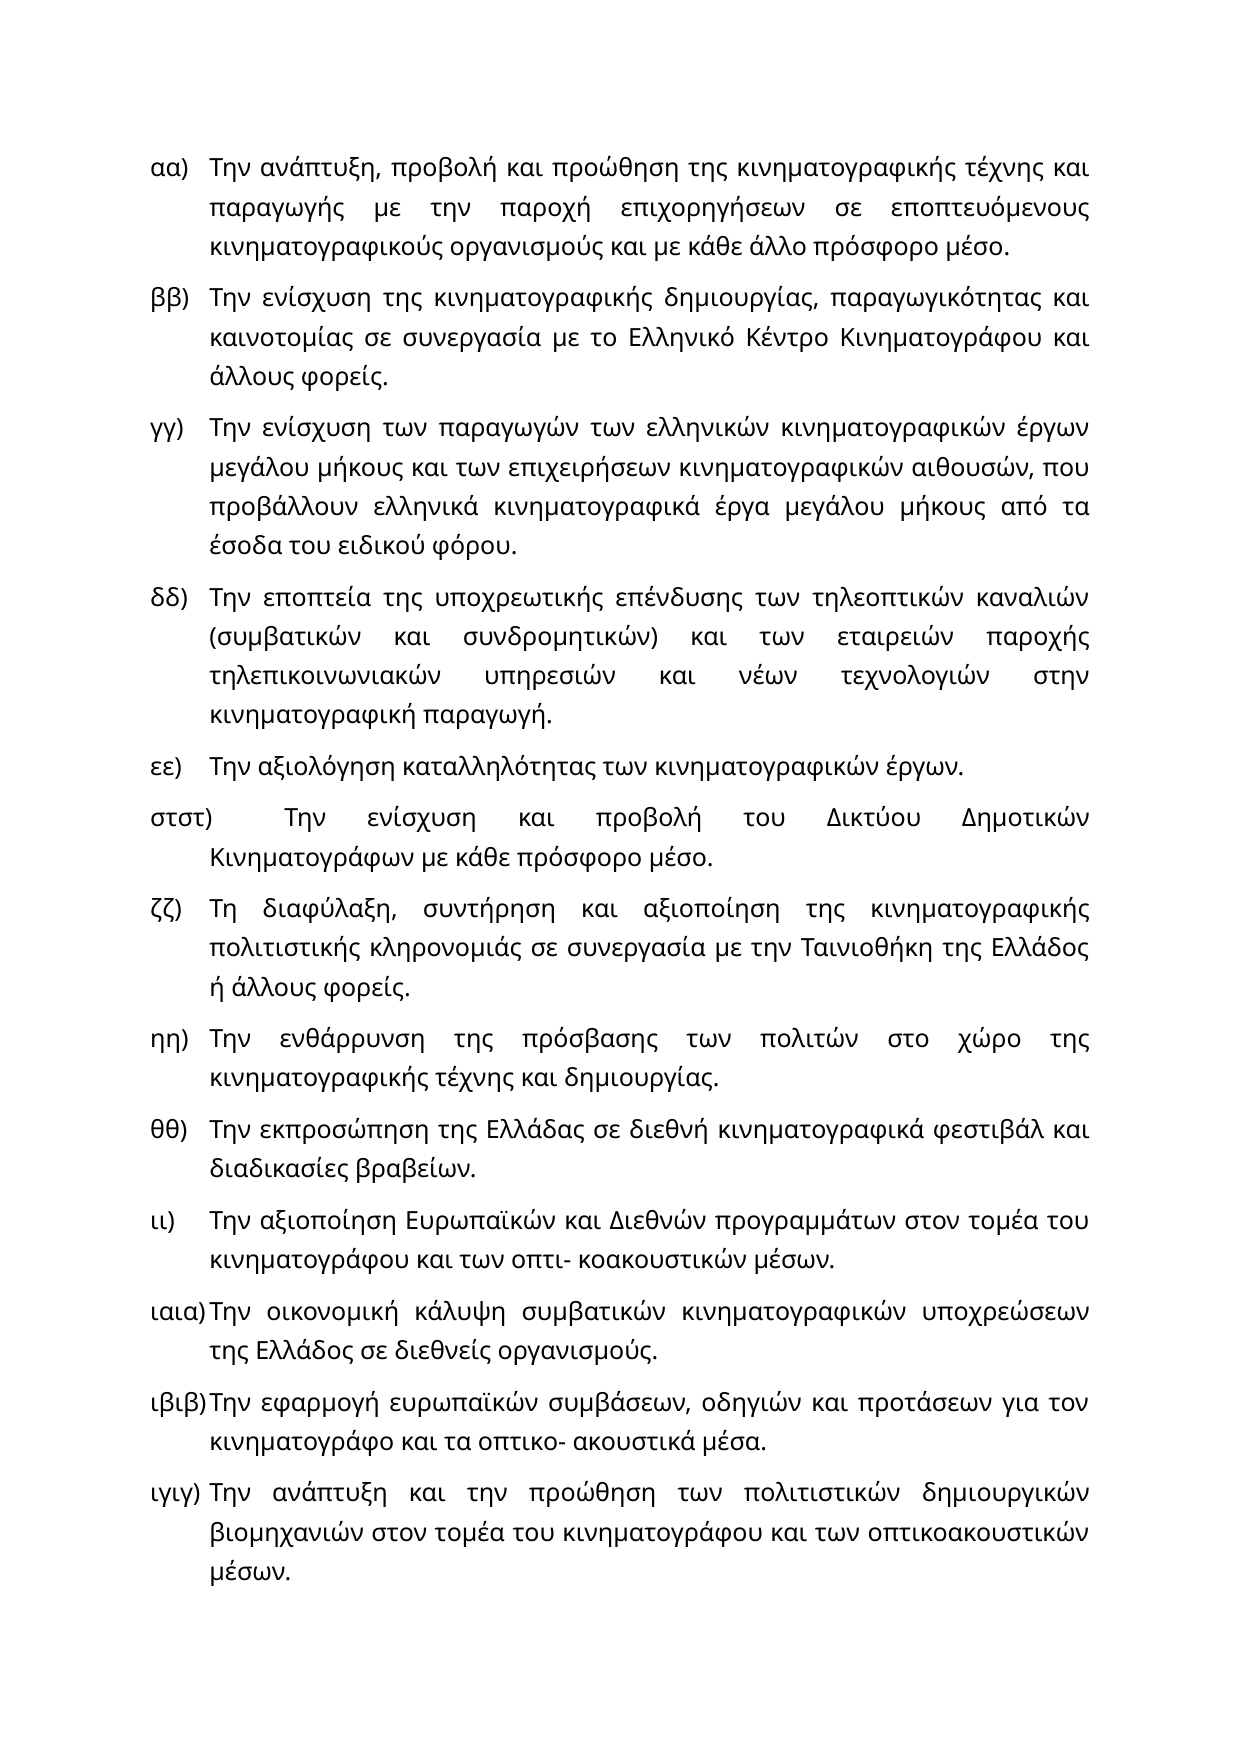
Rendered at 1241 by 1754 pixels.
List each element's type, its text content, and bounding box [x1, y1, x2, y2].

list γγ) Την ενίσχυση των παραγωγών των ελληνικών κινηματογραφικών έργων μεγάλου μήκους και των επιχειρήσεων κινηματογραφικών αιθουσών, που προβάλλουν ελληνικά κινηματογραφικά έργα μεγάλου μήκους από τα έσοδα του ειδικού φόρου. [150, 410, 1090, 562]
list ιι) Την αξιοποίηση Ευρωπαϊκών και Διεθνών προγραμμάτων στον τομέα του κινηματογράφου και των οπτι- κοακουστικών μέσων. [150, 1202, 1090, 1276]
list ιβιβ) Την εφαρμογή ευρωπαϊκών συμβάσεων, οδηγιών και προτάσεων για τον κινηματογράφο και τα οπτικο- ακουστικά μέσα. [150, 1384, 1090, 1457]
list ββ) Την ενίσχυση της κινηματογραφικής δημιουργίας, παραγωγικότητας και καινοτομίας σε συνεργασία με το Ελληνικό Κέντρο Κινηματογράφου και άλλους φορείς. [150, 280, 1090, 392]
list εε) Την αξιολόγηση καταλληλότητας των κινηματογραφικών έργων. [150, 748, 1090, 782]
list δδ) Την εποπτεία της υποχρεωτικής επένδυσης των τηλεοπτικών καναλιών (συμβατικών και συνδρομητικών) και των εταιρειών παροχής τηλεπικοινωνιακών υπηρεσιών και νέων τεχνολογιών στην κινηματογραφική παραγωγή. [150, 579, 1090, 731]
list ιαια) Την οικονομική κάλυψη συμβατικών κινηματογραφικών υποχρεώσεων της Ελλάδος σε διεθνείς οργανισμούς. [150, 1293, 1090, 1367]
list στστ) Την ενίσχυση και προβολή του Δικτύου Δημοτικών Κινηματογράφων με κάθε πρόσφορο μέσο. [150, 800, 1090, 873]
list θθ) Την εκπροσώπηση της Ελλάδας σε διεθνή κινηματογραφικά φεστιβάλ και διαδικασίες βραβείων. [150, 1112, 1090, 1185]
list αα) Την ανάπτυξη, προβολή και προώθηση της κινηματογραφικής τέχνης και παραγωγής με την παροχή επιχορηγήσεων σε εποπτευόμενους κινηματογραφικούς οργανισμούς και με κάθε άλλο πρόσφορο μέσο. [150, 150, 1090, 262]
list ιγιγ) Την ανάπτυξη και την προώθηση των πολιτιστικών δημιουργικών βιομηχανιών στον τομέα του κινηματογράφου και των οπτικοακουστικών μέσων. [150, 1475, 1090, 1587]
list ηη) Την ενθάρρυνση της πρόσβασης των πολιτών στο χώρο της κινηματογραφικής τέχνης και δημιουργίας. [150, 1021, 1090, 1094]
list ζζ) Τη διαφύλαξη, συντήρηση και αξιοποίηση της κινηματογραφικής πολιτιστικής κληρονομιάς σε συνεργασία με την Ταινιοθήκη της Ελλάδος ή άλλους φορείς. [150, 891, 1090, 1003]
